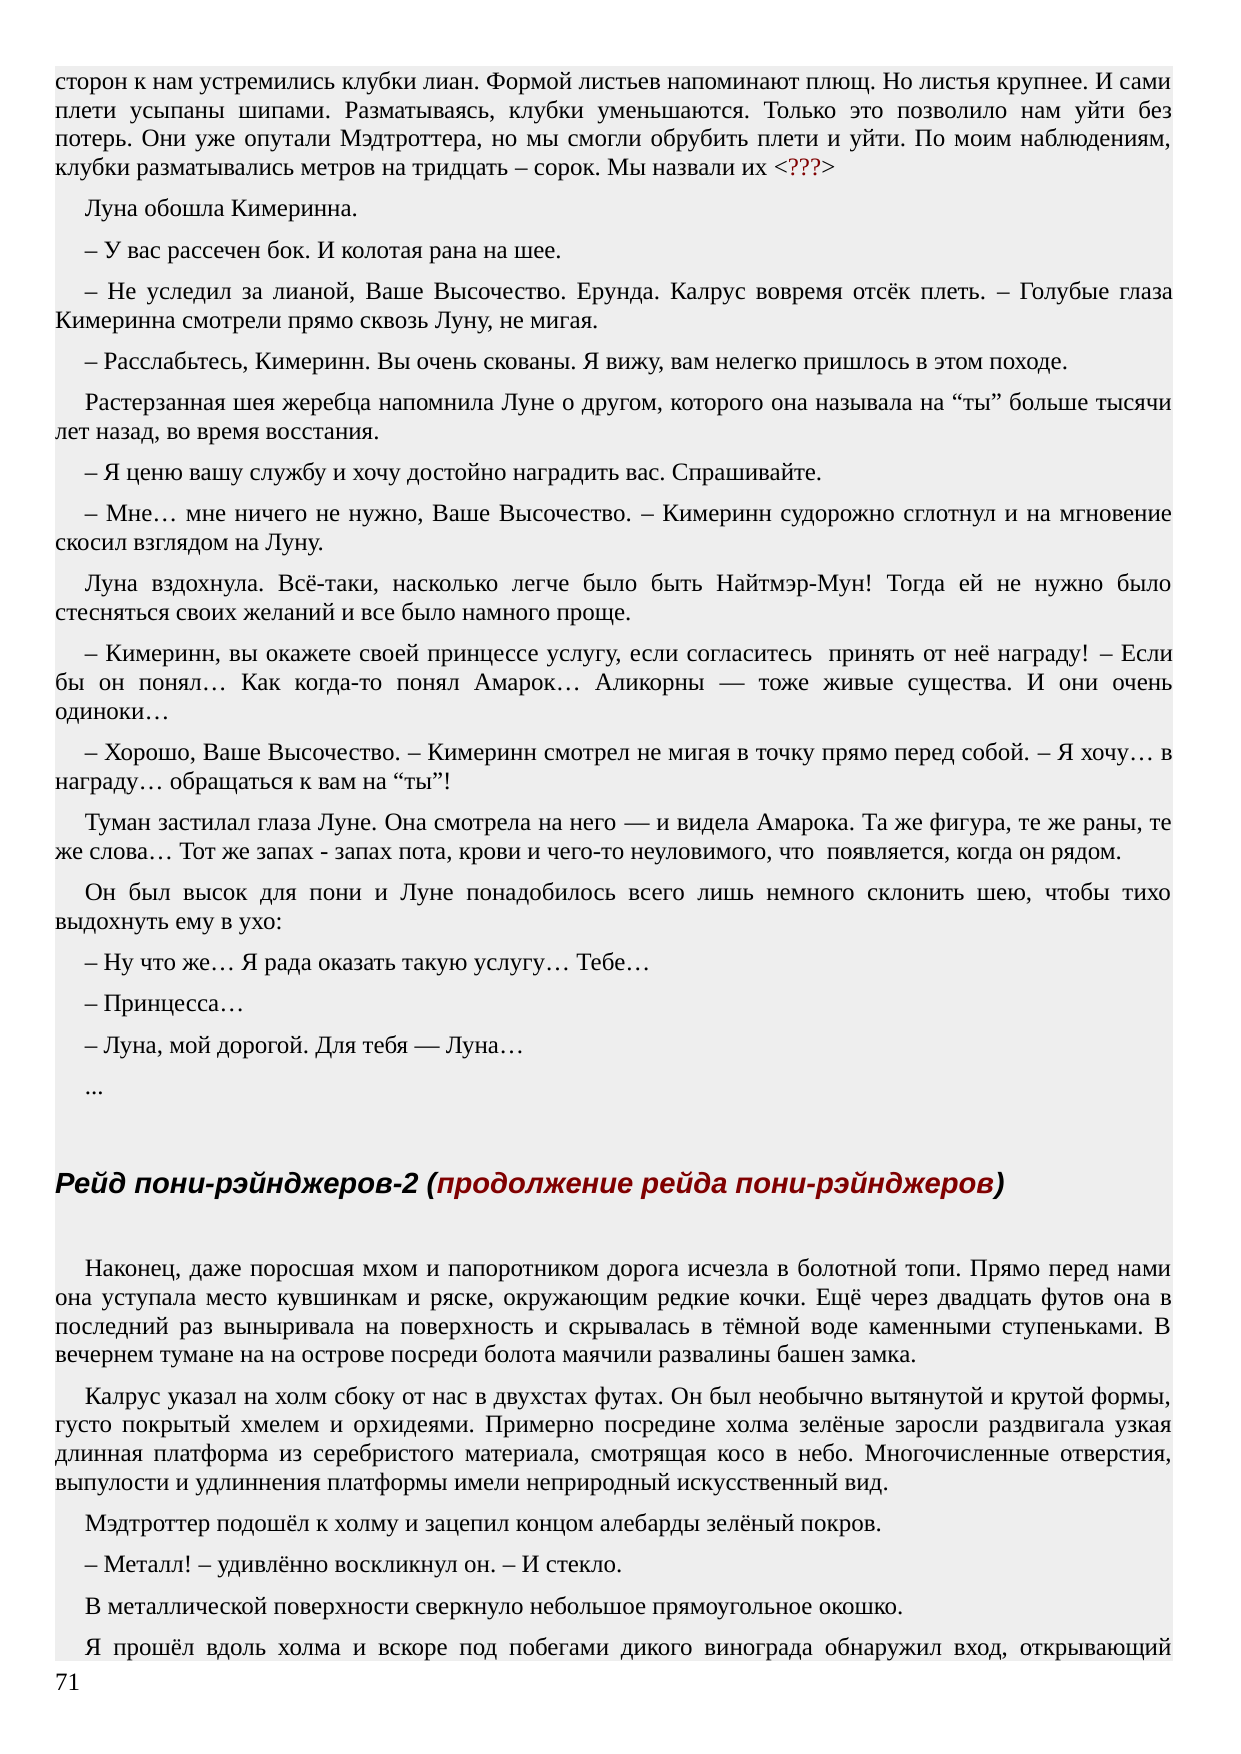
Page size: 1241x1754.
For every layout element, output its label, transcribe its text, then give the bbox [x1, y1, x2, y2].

text Калрус указал на холм сбоку от нас в двухстах футах. Он был необычно вытянутой и крутой формы, густо покрытый хмелем и орхидеями. Примерно посредине холма зелёные заросли раздвигала узкая длинная платформа из серебристого материала, смотрящая косо в небо. Многочисленные отверстия, выпулости и удлиннения платформы имели неприродный искусственный вид. [55, 1381, 1173, 1496]
text сторон к нам устремились клубки лиан. Формой листьев напоминают плющ. Но листья крупнее. И сами плети усыпаны шипами. Разматываясь, клубки уменьшаются. Только это позволило нам уйти без потерь. Они уже опутали Мэдтроттера, но мы смогли обрубить плети и уйти. По моим наблюдениям, клубки разматывались метров на тридцать – сорок. Мы назвали их <???> [55, 66, 1173, 181]
text – Хорошо, Ваше Высочество. – Кимеринн смотрел не мигая в точку прямо перед собой. – Я хочу… в награду… обращаться к вам на “ты”! [55, 737, 1173, 795]
text – Мне… мне ничего не нужно, Ваше Высочество. – Кимеринн судорожно сглотнул и на мгновение скосил взглядом на Луну. [55, 498, 1173, 556]
text В металлической поверхности сверкнуло небольшое прямоугольное окошко. [55, 1591, 1173, 1619]
text – Луна, мой дорогой. Для тебя — Луна… [55, 1030, 1173, 1058]
text – Расслабьтесь, Кимеринн. Вы очень скованы. Я вижу, вам нелегко пришлось в этом походе. [55, 346, 1173, 375]
text Луна вздохнула. Всё-таки, насколько легче было быть Найтмэр-Мун! Тогда ей не нужно было стесняться своих желаний и все было намного проще. [55, 568, 1173, 626]
text Наконец, даже поросшая мхом и папоротником дорога исчезла в болотной топи. Прямо перед нами она уступала место кувшинкам и ряске, окружающим редкие кочки. Ещё через двадцать футов она в последний раз выныривала на поверхность и скрывалась в тёмной воде каменными ступеньками. В вечернем тумане на на острове посреди болота маячили развалины башен замка. [55, 1253, 1173, 1368]
text – Металл! – удивлённо воскликнул он. – И стекло. [55, 1549, 1173, 1578]
subtitle Рейд пони-рэйнджеров-2 (продолжение рейда пони-рэйнджеров) [55, 1166, 1173, 1199]
text – Кимеринн, вы окажете своей принцессе услугу, если согласитесь принять от неё награду! – Если бы он понял… Как когда-то понял Амарок… Аликорны — тоже живые существа. И они очень одиноки… [55, 638, 1173, 725]
text – Я ценю вашу службу и хочу достойно наградить вас. Спрашивайте. [55, 457, 1173, 486]
text ... [55, 1071, 1173, 1100]
text – Ну что же… Я рада оказать такую услугу… Тебе… [55, 947, 1173, 976]
text Туман застилал глаза Луне. Она смотрела на него — и видела Амарока. Та же фигура, те же раны, те же слова… Тот же запах - запах пота, крови и чего-то неуловимого, что появляется, когда он рядом. [55, 807, 1173, 865]
text Луна обошла Кимеринна. [55, 193, 1173, 222]
text – Принцесса… [55, 988, 1173, 1017]
text – Не уследил за лианой, Ваше Высочество. Ерунда. Калрус вовремя отсёк плеть. – Голубые глаза Кимеринна смотрели прямо сквозь Луну, не мигая. [55, 276, 1173, 333]
text Он был высок для пони и Луне понадобилось всего лишь немного склонить шею, чтобы тихо выдохнуть ему в ухо: [55, 877, 1173, 935]
text Я прошёл вдоль холма и вскоре под побегами дикого винограда обнаружил вход, открывающий [55, 1632, 1173, 1661]
text Мэдтроттер подошёл к холму и зацепил концом алебарды зелёный покров. [55, 1508, 1173, 1537]
text Растерзанная шея жеребца напомнила Луне о другом, которого она называла на “ты” больше тысячи лет назад, во время восстания. [55, 387, 1173, 445]
text – У вас рассечен бок. И колотая рана на шее. [55, 235, 1173, 263]
